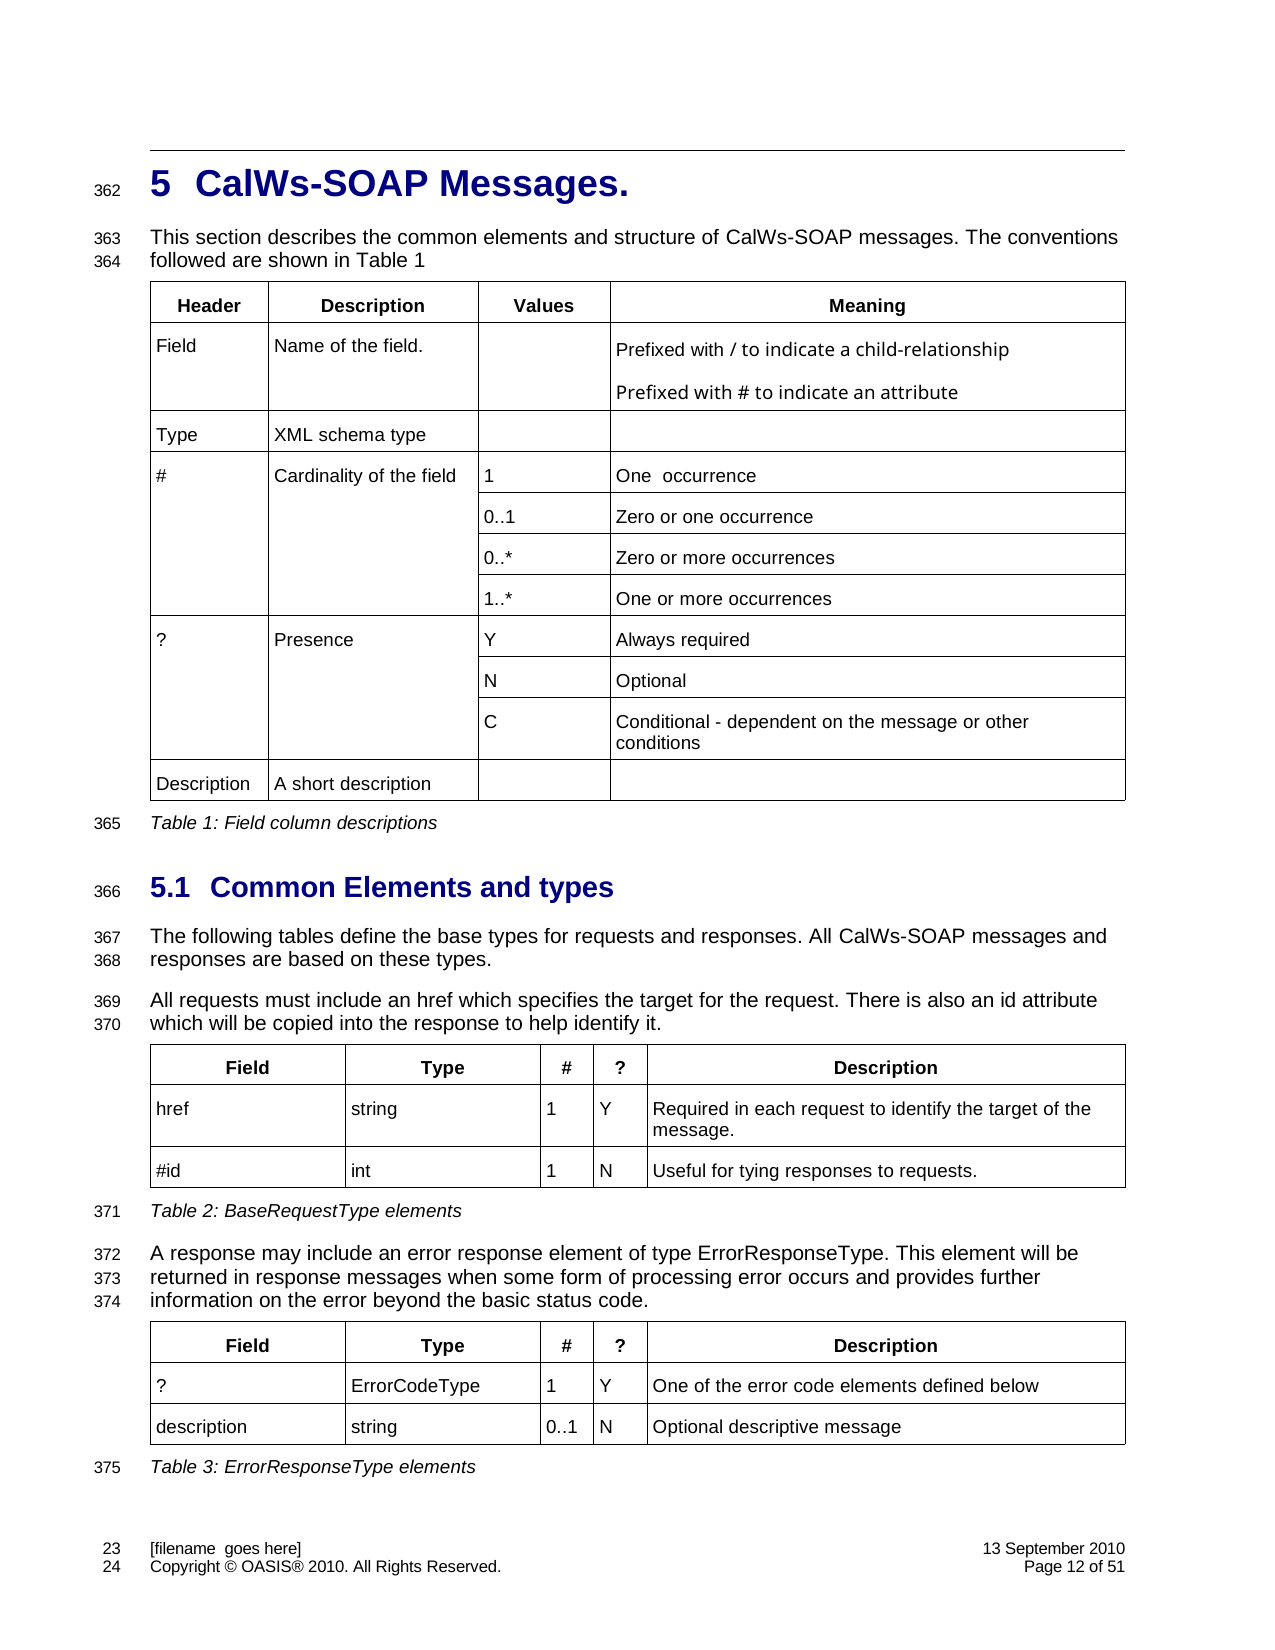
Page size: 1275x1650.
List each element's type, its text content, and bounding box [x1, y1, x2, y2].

text Table 1: Field column descriptions [150, 812, 1125, 833]
table_cell ? [151, 616, 268, 759]
table_cell Y [594, 1363, 647, 1403]
table_cell Presence [269, 616, 478, 759]
table_header Description [648, 1322, 1125, 1362]
table_cell string [346, 1085, 540, 1146]
text Table 2: BaseRequestType elements [150, 1200, 1125, 1221]
table_cell Cardinality of the field [269, 452, 478, 615]
table_cell Field [151, 323, 268, 410]
table_cell 1 [541, 1147, 593, 1187]
table_cell N [594, 1147, 647, 1187]
table_cell 1 [541, 1363, 593, 1403]
table_cell One of the error code elements defined below [648, 1363, 1125, 1403]
table_cell #id [151, 1147, 345, 1187]
table_cell Useful for tying responses to requests. [648, 1147, 1125, 1187]
text Table 3: ErrorResponseType elements [150, 1456, 1125, 1477]
table_cell Always required [611, 616, 1125, 656]
table_cell N [479, 657, 610, 697]
table_header Field [151, 1045, 345, 1084]
table_cell 0..* [479, 534, 610, 574]
table_header ? [594, 1045, 647, 1084]
table_cell ? [151, 1363, 345, 1403]
table_cell Optional descriptive message [648, 1404, 1125, 1444]
table_cell [479, 323, 610, 410]
table_cell Zero or one occurrence [611, 493, 1125, 533]
table_cell Conditional - dependent on the message or other conditions [611, 698, 1125, 759]
table_cell N [594, 1404, 647, 1444]
table_cell Description [151, 760, 268, 800]
table_cell Prefixed with / to indicate a child-relationship Prefixed with # to indicate an attribute [611, 323, 1125, 410]
table_cell [611, 411, 1125, 451]
table_cell 1 [541, 1085, 593, 1146]
table_cell Optional [611, 657, 1125, 697]
table_cell XML schema type [269, 411, 478, 451]
table_cell [479, 760, 610, 800]
table_cell Zero or more occurrences [611, 534, 1125, 574]
table_header Type [346, 1322, 540, 1362]
table_cell Type [151, 411, 268, 451]
table_header Type [346, 1045, 540, 1084]
text A response may include an error response element of type ErrorResponseType. This element will be returned in response messages when some form of processing error occurs and provides further information on the error beyond the basic status code. [150, 1242, 1125, 1312]
table_cell One or more occurrences [611, 575, 1125, 615]
table_header # [541, 1045, 593, 1084]
table_cell int [346, 1147, 540, 1187]
table_cell [611, 760, 1125, 800]
table_cell One occurrence [611, 452, 1125, 492]
table_cell A short description [269, 760, 478, 800]
table_cell Name of the field. [269, 323, 478, 410]
table_cell [479, 411, 610, 451]
table_header Description [269, 282, 478, 322]
table_header Field [151, 1322, 345, 1362]
table_header Description [648, 1045, 1125, 1084]
text All requests must include an href which specifies the target for the request. There is also an id attribute which will be copied into the response to help identify it. [150, 988, 1125, 1035]
table_cell href [151, 1085, 345, 1146]
text The following tables define the base types for requests and responses. All CalWs-SOAP messages and responses are based on these types. [150, 924, 1125, 971]
table_header Header [151, 282, 268, 322]
table_cell C [479, 698, 610, 759]
table_cell string [346, 1404, 540, 1444]
table_header Meaning [611, 282, 1125, 322]
table_header # [541, 1322, 593, 1362]
subtitle CalWs-SOAP Messages. [150, 151, 1125, 204]
text This section describes the common elements and structure of CalWs-SOAP messages. The conventions followed are shown in Table 1 [150, 225, 1125, 272]
table_cell 0..1 [541, 1404, 593, 1444]
table_cell # [151, 452, 268, 615]
table_cell Y [594, 1085, 647, 1146]
table_header Values [479, 282, 610, 322]
table_cell 0..1 [479, 493, 610, 533]
table_cell Required in each request to identify the target of the message. [648, 1085, 1125, 1146]
table_cell Y [479, 616, 610, 656]
table_header ? [594, 1322, 647, 1362]
subtitle Common Elements and types [150, 871, 1125, 903]
table_cell 1..* [479, 575, 610, 615]
table_cell 1 [479, 452, 610, 492]
table_cell ErrorCodeType [346, 1363, 540, 1403]
table_cell description [151, 1404, 345, 1444]
